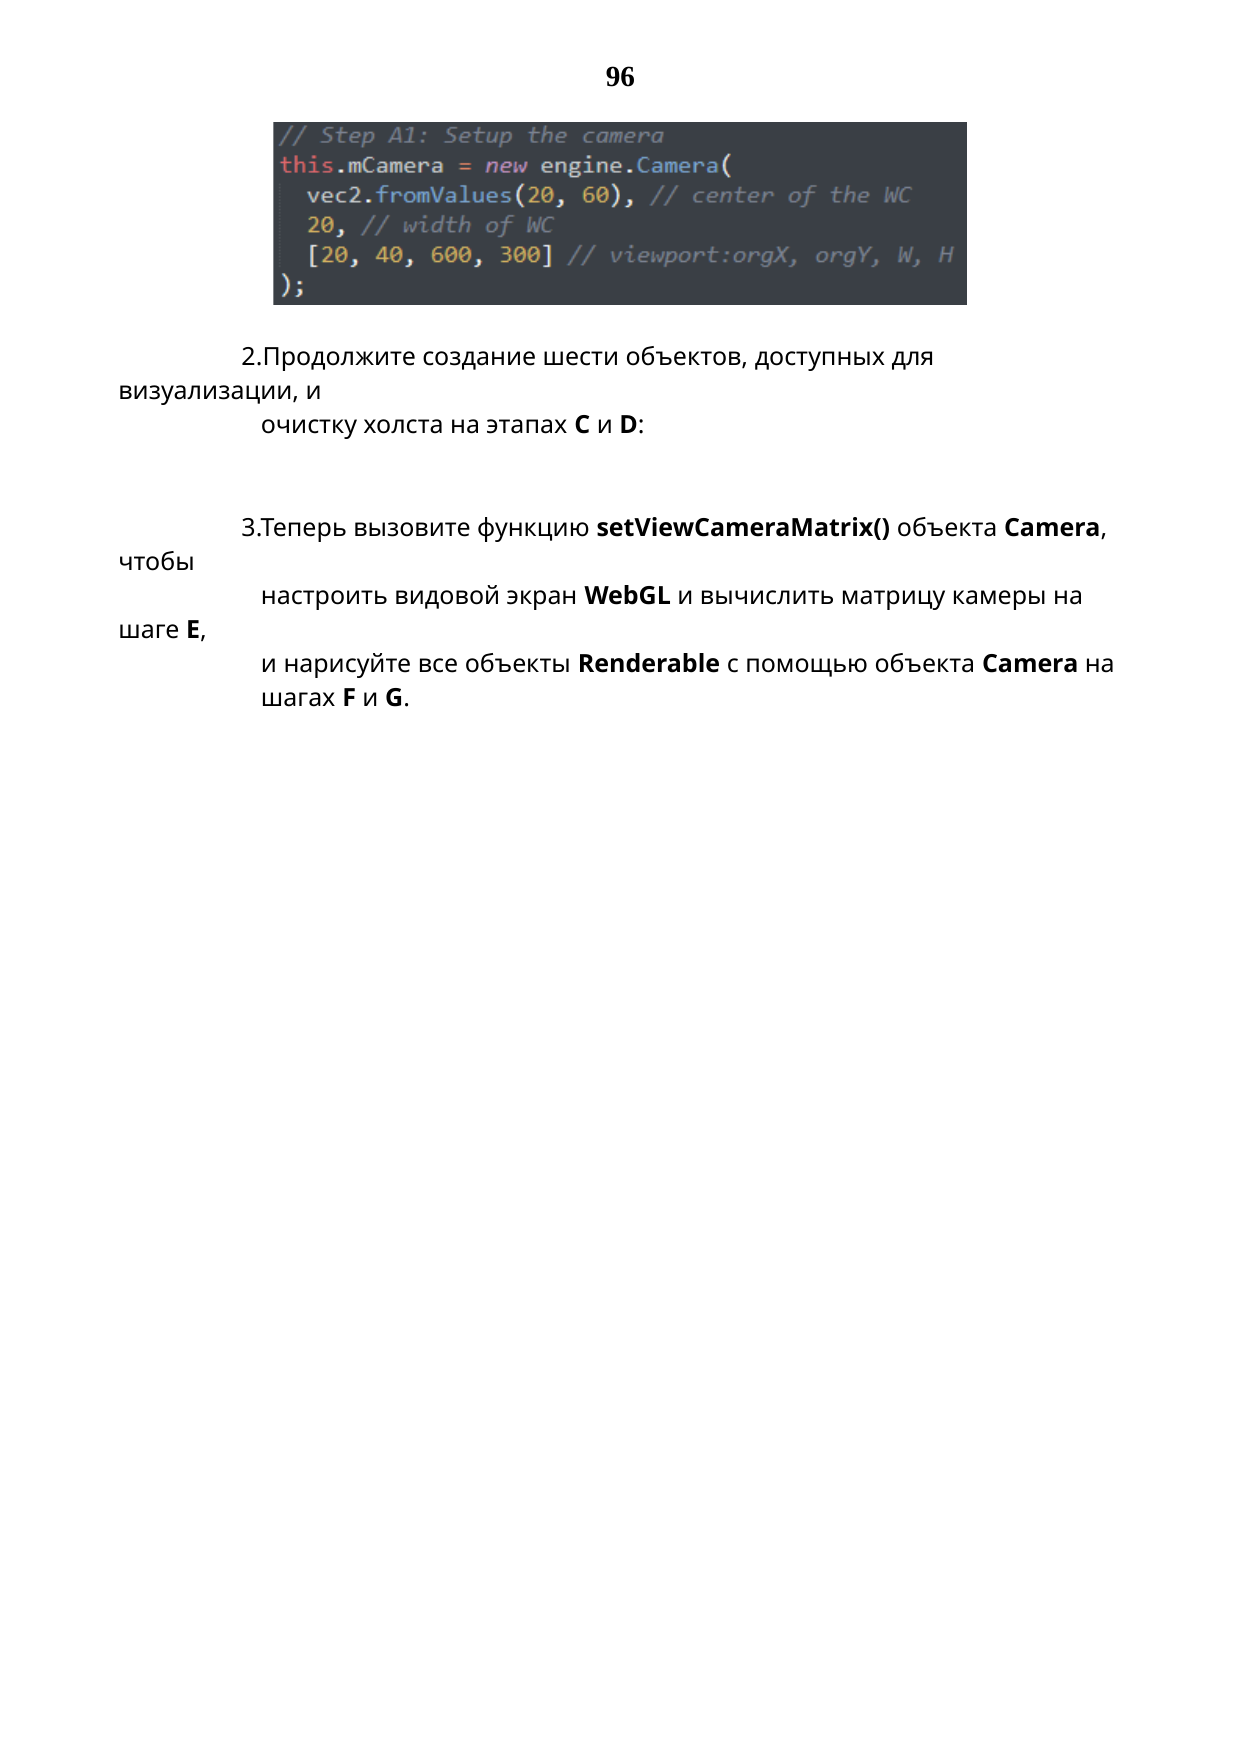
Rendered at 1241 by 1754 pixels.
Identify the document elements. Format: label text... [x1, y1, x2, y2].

text и нарисуйте все объекты Renderable с помощью объекта Camera на [118, 646, 1122, 679]
picture [273, 122, 967, 305]
text настроить видовой экран WebGL и вычислить матрицу камеры на шаге E, [118, 577, 1122, 646]
text 2.Продолжите создание шести объектов, доступных для визуализации, и [118, 339, 1122, 407]
text 3.Теперь вызовите функцию setViewCameraMatrix() объекта Camera, чтобы [118, 509, 1122, 577]
text шагах F и G. [118, 679, 1122, 714]
text очистку холста на этапах C и D: [118, 407, 1122, 441]
